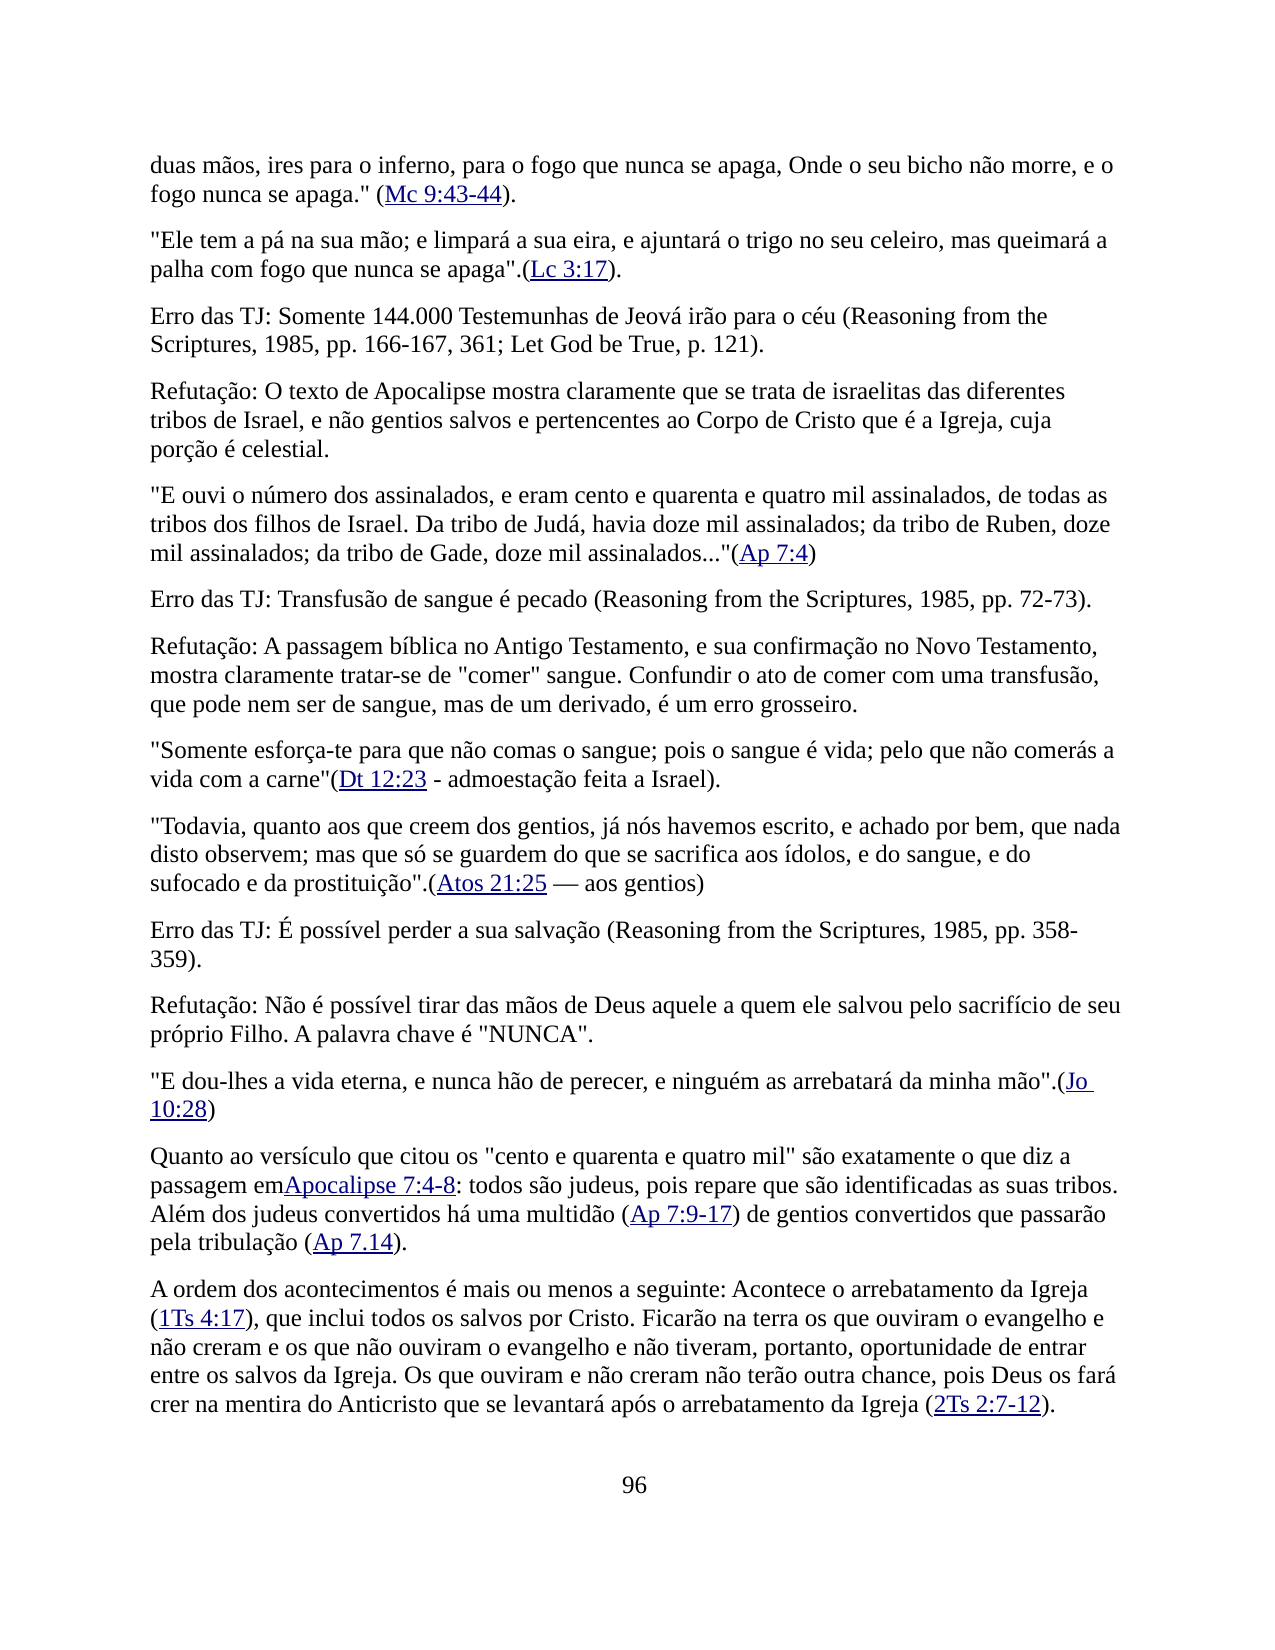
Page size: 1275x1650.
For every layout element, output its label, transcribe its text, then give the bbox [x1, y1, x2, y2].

text duas mãos, ires para o inferno, para o fogo que nunca se apaga, Onde o seu bicho não morre, e o fogo nunca se apaga." (Mc 9:43-44). [150, 150, 1125, 207]
text Quanto ao versículo que citou os "cento e quarenta e quatro mil" são exatamente o que diz a passagem emApocalipse 7:4-8: todos são judeus, pois repare que são identificadas as suas tribos. Além dos judeus convertidos há uma multidão (Ap 7:9-17) de gentios convertidos que passarão pela tribulação (Ap 7.14). [150, 1141, 1125, 1256]
text "E ouvi o número dos assinalados, e eram cento e quarenta e quatro mil assinalados, de todas as tribos dos filhos de Israel. Da tribo de Judá, havia doze mil assinalados; da tribo de Ruben, doze mil assinalados; da tribo de Gade, doze mil assinalados..."(Ap 7:4) [150, 480, 1125, 567]
text Refutação: O texto de Apocalipse mostra claramente que se trata de israelitas das diferentes tribos de Israel, e não gentios salvos e pertencentes ao Corpo de Cristo que é a Igreja, cuja porção é celestial. [150, 376, 1125, 462]
text Erro das TJ: Transfusão de sangue é pecado (Reasoning from the Scriptures, 1985, pp. 72-73). [150, 584, 1125, 613]
text Erro das TJ: É possível perder a sua salvação (Reasoning from the Scriptures, 1985, pp. 358-359). [150, 915, 1125, 972]
text Erro das TJ: Somente 144.000 Testemunhas de Jeová irão para o céu (Reasoning from the Scriptures, 1985, pp. 166-167, 361; Let God be True, p. 121). [150, 301, 1125, 358]
text "Todavia, quanto aos que creem dos gentios, já nós havemos escrito, e achado por bem, que nada disto observem; mas que só se guardem do que se sacrifica aos ídolos, e do sangue, e do sufocado e da prostituição".(Atos 21:25 — aos gentios) [150, 811, 1125, 897]
text Refutação: A passagem bíblica no Antigo Testamento, e sua confirmação no Novo Testamento, mostra claramente tratar-se de "comer" sangue. Confundir o ato de comer com uma transfusão, que pode nem ser de sangue, mas de um derivado, é um erro grosseiro. [150, 631, 1125, 717]
text "E dou-lhes a vida eterna, e nunca hão de perecer, e ninguém as arrebatará da minha mão".(Jo 10:28) [150, 1066, 1125, 1123]
text "Ele tem a pá na sua mão; e limpará a sua eira, e ajuntará o trigo no seu celeiro, mas queimará a palha com fogo que nunca se apaga".(Lc 3:17). [150, 225, 1125, 283]
text A ordem dos acontecimentos é mais ou menos a seguinte: Acontece o arrebatamento da Igreja (1Ts 4:17), que inclui todos os salvos por Cristo. Ficarão na terra os que ouviram o evangelho e não creram e os que não ouviram o evangelho e não tiveram, portanto, oportunidade de entrar entre os salvos da Igreja. Os que ouviram e não creram não terão outra chance, pois Deus os fará crer na mentira do Anticristo que se levantará após o arrebatamento da Igreja (2Ts 2:7-12). [150, 1274, 1125, 1418]
text "Somente esforça-te para que não comas o sangue; pois o sangue é vida; pelo que não comerás a vida com a carne"(Dt 12:23 - admoestação feita a Israel). [150, 735, 1125, 793]
text Refutação: Não é possível tirar das mãos de Deus aquele a quem ele salvou pelo sacrifício de seu próprio Filho. A palavra chave é "NUNCA". [150, 990, 1125, 1048]
